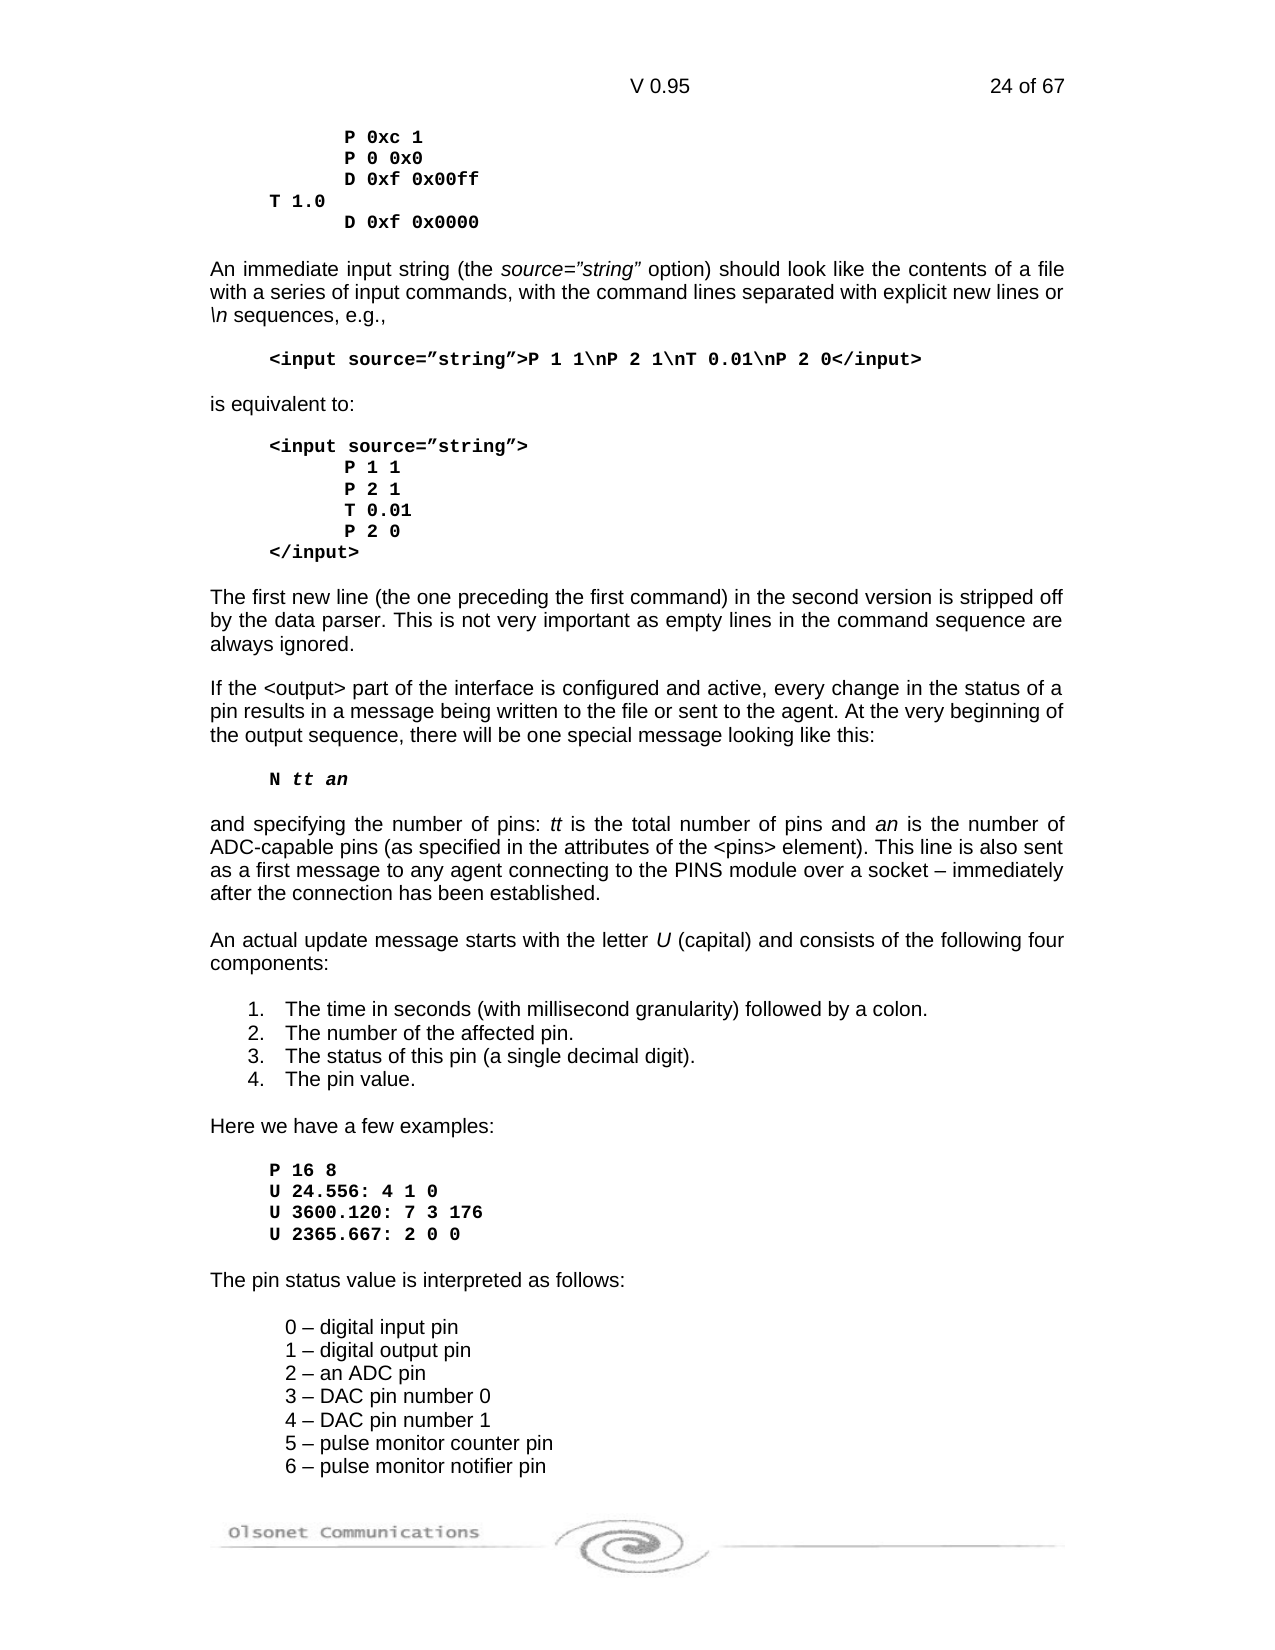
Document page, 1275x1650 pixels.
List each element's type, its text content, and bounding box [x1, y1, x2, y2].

text T 1.0 [269, 191, 1065, 213]
text <input source=”string”>P 1 1\nP 2 1\nT 0.01\nP 2 0</input> [269, 350, 1065, 371]
text Here we have a few examples: [210, 1114, 1065, 1137]
text U 3600.120: 7 3 176 [269, 1203, 1065, 1224]
text P 16 8 [269, 1161, 1065, 1182]
text U 2365.667: 2 0 0 [269, 1224, 1065, 1246]
text 2 – an ADC pin [285, 1362, 1065, 1385]
text and specifying the number of pins: tt is the total number of pins and an is the number of ADC-capable pins (as specified in the attributes of the <pins> element). This line is also sent as a first message to any agent connecting to the PINS module over a socket – immediately after the connection has been established. [210, 812, 1065, 905]
text An actual update message starts with the letter U (capital) and consists of the following four components: [210, 928, 1065, 975]
text U 24.556: 4 1 0 [269, 1182, 1065, 1203]
text 3 – DAC pin number 0 [285, 1385, 1065, 1408]
text </input> [269, 543, 1065, 564]
text D 0xf 0x0000 [269, 213, 1065, 234]
text P 2 0 [269, 522, 1065, 543]
text P 0 0x0 [269, 149, 1065, 170]
text An immediate input string (the source=”string” option) should look like the contents of a file with a series of input commands, with the command lines separated with explicit new lines or \n sequences, e.g., [210, 257, 1065, 327]
text is equivalent to: [210, 393, 1065, 416]
picture [210, 1504, 1065, 1596]
text 4 – DAC pin number 1 [285, 1408, 1065, 1431]
text D 0xf 0x00ff [269, 170, 1065, 191]
text <input source=”string”> [269, 437, 1065, 458]
list The time in seconds (with millisecond granularity) followed by a colon. [247, 998, 1065, 1021]
list The status of this pin (a single decimal digit). [247, 1044, 1065, 1068]
text N tt an [269, 770, 1065, 791]
text If the <output> part of the interface is configured and active, every change in the status of a pin results in a message being written to the file or sent to the agent. At the very beginning of the output sequence, there will be one special message looking like this: [210, 677, 1065, 746]
text T 0.01 [269, 501, 1065, 522]
text 0 – digital input pin [285, 1315, 1065, 1338]
text 6 – pulse monitor notifier pin [285, 1455, 1065, 1478]
text The pin status value is interpreted as follows: [210, 1269, 1065, 1292]
text The first new line (the one preceding the first command) in the second version is stripped off by the data parser. This is not very important as empty lines in the command sequence are always ignored. [210, 586, 1065, 656]
text P 1 1 [269, 458, 1065, 479]
text 5 – pulse monitor counter pin [285, 1431, 1065, 1455]
text 1 – digital output pin [285, 1338, 1065, 1362]
list The number of the affected pin. [247, 1021, 1065, 1044]
text P 0xc 1 [269, 128, 1065, 149]
text P 2 1 [269, 479, 1065, 501]
list The pin value. [247, 1068, 1065, 1091]
